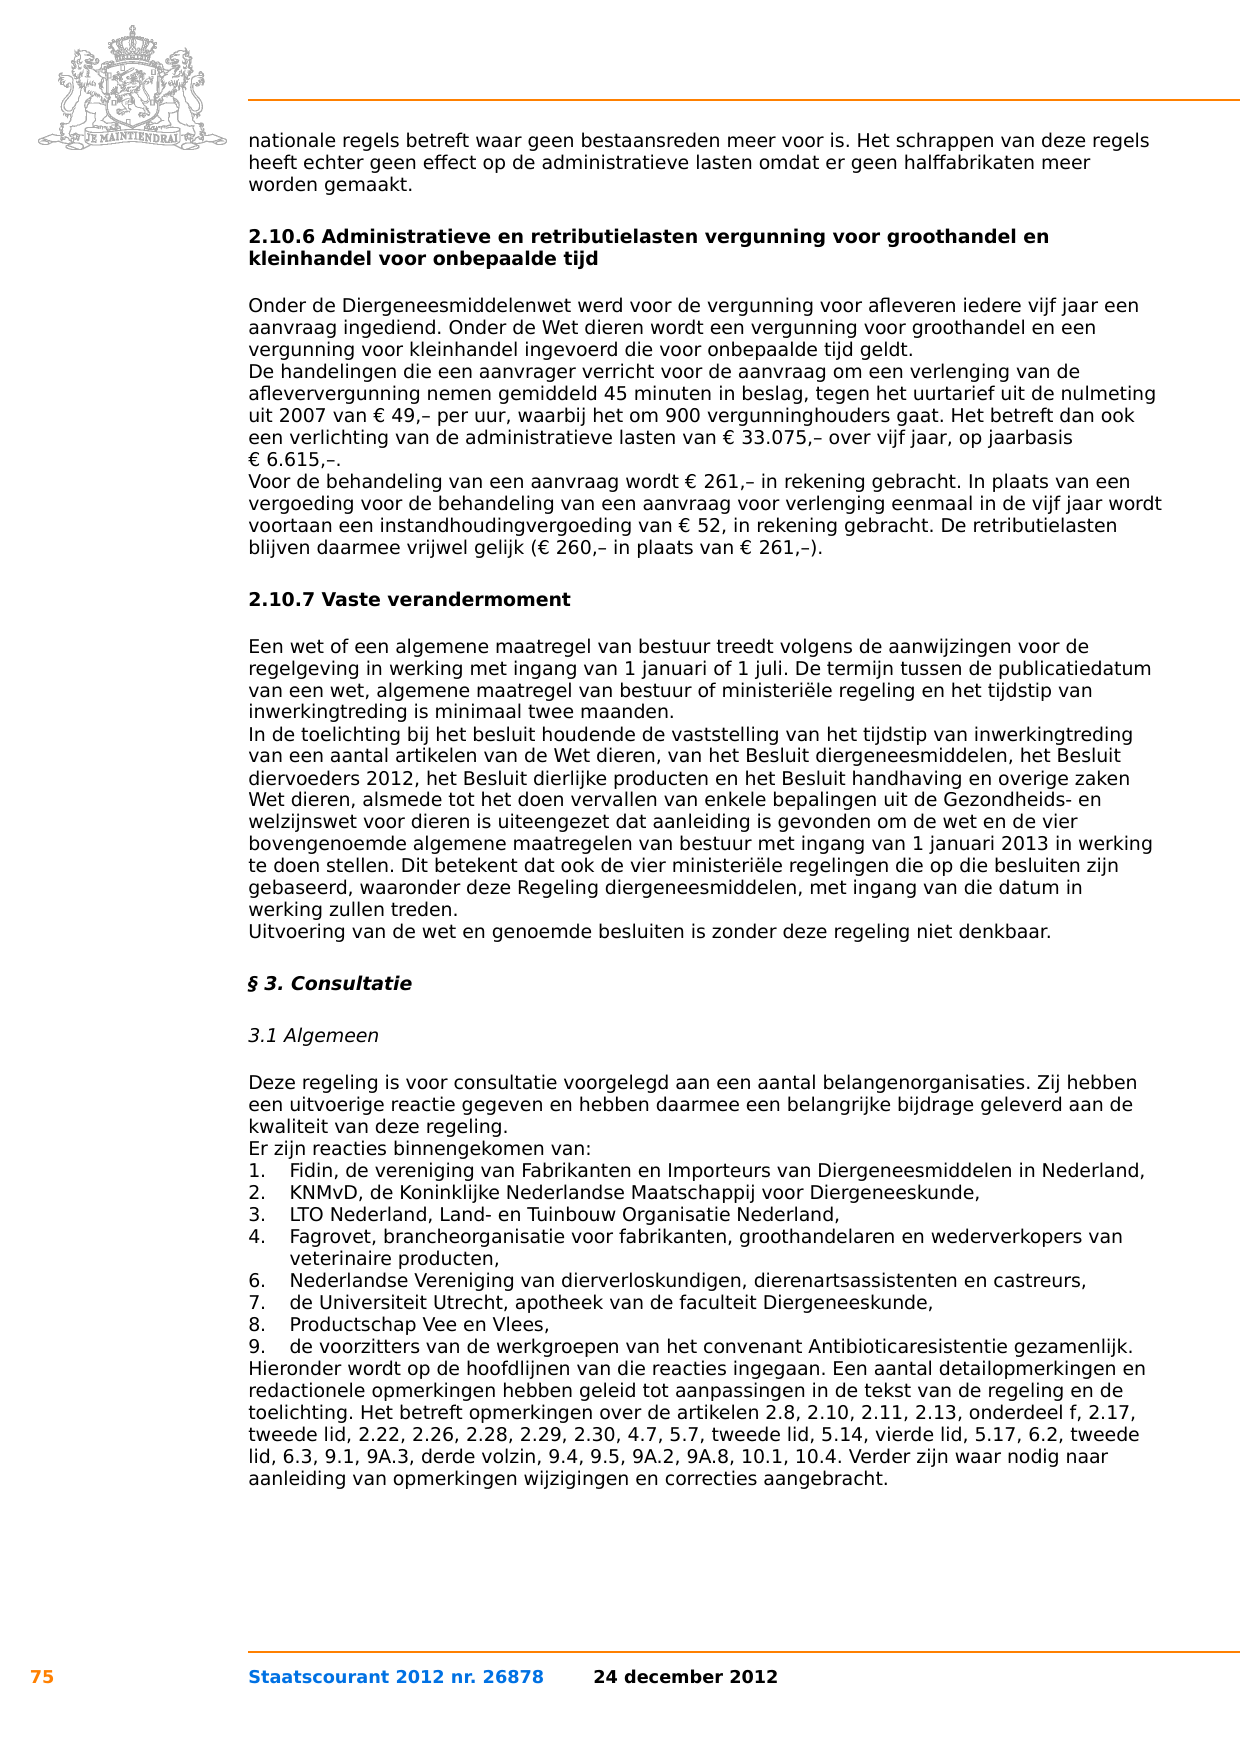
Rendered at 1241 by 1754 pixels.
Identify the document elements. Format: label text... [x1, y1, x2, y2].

subtitle 2.10.6 Administratieve en retributielasten vergunning voor groothandel en kleinhandel voor onbepaalde tijd [248, 226, 1163, 270]
text Een wet of een algemene maatregel van bestuur treedt volgens de aanwijzingen voor de regelgeving in werking met ingang van 1 januari of 1 juli. De termijn tussen de publicatiedatum van een wet, algemene maatregel van bestuur of ministeriële regeling en het tijdstip van inwerkingtreding is minimaal twee maanden. [248, 636, 1163, 723]
text Er zijn reacties binnengekomen van: [248, 1138, 1163, 1160]
text 2. KNMvD, de Koninklijke Nederlandse Maatschappij voor Diergeneeskunde, [248, 1182, 1163, 1204]
text Hieronder wordt op de hoofdlijnen van die reacties ingegaan. Een aantal detailopmerkingen en redactionele opmerkingen hebben geleid tot aanpassingen in de tekst van de regeling en de toelichting. Het betreft opmerkingen over de artikelen 2.8, 2.10, 2.11, 2.13, onderdeel f, 2.17, tweede lid, 2.22, 2.26, 2.28, 2.29, 2.30, 4.7, 5.7, tweede lid, 5.14, vierde lid, 5.17, 6.2, tweede lid, 6.3, 9.1, 9A.3, derde volzin, 9.4, 9.5, 9A.2, 9A.8, 10.1, 10.4. Verder zijn waar nodig naar aanleiding van opmerkingen wijzigingen en correcties aangebracht. [248, 1358, 1163, 1490]
text 4. Fagrovet, brancheorganisatie voor fabrikanten, groothandelaren en wederverkopers van veterinaire producten, [248, 1226, 1163, 1270]
text In de toelichting bij het besluit houdende de vaststelling van het tijdstip van inwerkingtreding van een aantal artikelen van de Wet dieren, van het Besluit diergeneesmiddelen, het Besluit diervoeders 2012, het Besluit dierlijke producten en het Besluit handhaving en overige zaken Wet dieren, alsmede tot het doen vervallen van enkele bepalingen uit de Gezondheids- en welzijnswet voor dieren is uiteengezet dat aanleiding is gevonden om de wet en de vier bovengenoemde algemene maatregelen van bestuur met ingang van 1 januari 2013 in werking te doen stellen. Dit betekent dat ook de vier ministeriële regelingen die op die besluiten zijn gebaseerd, waaronder deze Regeling diergeneesmiddelen, met ingang van die datum in werking zullen treden. [248, 723, 1163, 921]
text De handelingen die een aanvrager verricht voor de aanvraag om een verlenging van de afleververgunning nemen gemiddeld 45 minuten in beslag, tegen het uurtarief uit de nulmeting uit 2007 van € 49,– per uur, waarbij het om 900 vergunninghouders gaat. Het betreft dan ook een verlichting van de administratieve lasten van € 33.075,– over vijf jaar, op jaarbasis € 6.615,–. [248, 361, 1163, 471]
picture [38, 25, 227, 150]
text Voor de behandeling van een aanvraag wordt € 261,– in rekening gebracht. In plaats van een vergoeding voor de behandeling van een aanvraag voor verlenging eenmaal in de vijf jaar wordt voortaan een instandhoudingvergoeding van € 52, in rekening gebracht. De retributielasten blijven daarmee vrijwel gelijk (€ 260,– in plaats van € 261,–). [248, 471, 1163, 558]
text Deze regeling is voor consultatie voorgelegd aan een aantal belangenorganisaties. Zij hebben een uitvoerige reactie gegeven en hebben daarmee een belangrijke bijdrage geleverd aan de kwaliteit van deze regeling. [248, 1072, 1163, 1138]
text nationale regels betreft waar geen bestaansreden meer voor is. Het schrappen van deze regels heeft echter geen effect op de administratieve lasten omdat er geen halffabrikaten meer worden gemaakt. [248, 130, 1163, 196]
subtitle § 3. Consultatie [248, 973, 1163, 995]
text 1. Fidin, de vereniging van Fabrikanten en Importeurs van Diergeneesmiddelen in Nederland, [248, 1160, 1163, 1182]
text 3. LTO Nederland, Land- en Tuinbouw Organisatie Nederland, [248, 1204, 1163, 1226]
text 9. de voorzitters van de werkgroepen van het convenant Antibioticaresistentie gezamenlijk. [248, 1336, 1163, 1358]
text Onder de Diergeneesmiddelenwet werd voor de vergunning voor afleveren iedere vijf jaar een aanvraag ingediend. Onder de Wet dieren wordt een vergunning voor groothandel en een vergunning voor kleinhandel ingevoerd die voor onbepaalde tijd geldt. [248, 295, 1163, 361]
subtitle 2.10.7 Vaste verandermoment [248, 588, 1163, 611]
text 7. de Universiteit Utrecht, apotheek van de faculteit Diergeneeskunde, [248, 1292, 1163, 1314]
text Uitvoering van de wet en genoemde besluiten is zonder deze regeling niet denkbaar. [248, 921, 1163, 943]
subtitle 3.1 Algemeen [248, 1025, 1163, 1047]
text 8. Productschap Vee en Vlees, [248, 1314, 1163, 1336]
text 6. Nederlandse Vereniging van dierverloskundigen, dierenartsassistenten en castreurs, [248, 1270, 1163, 1292]
